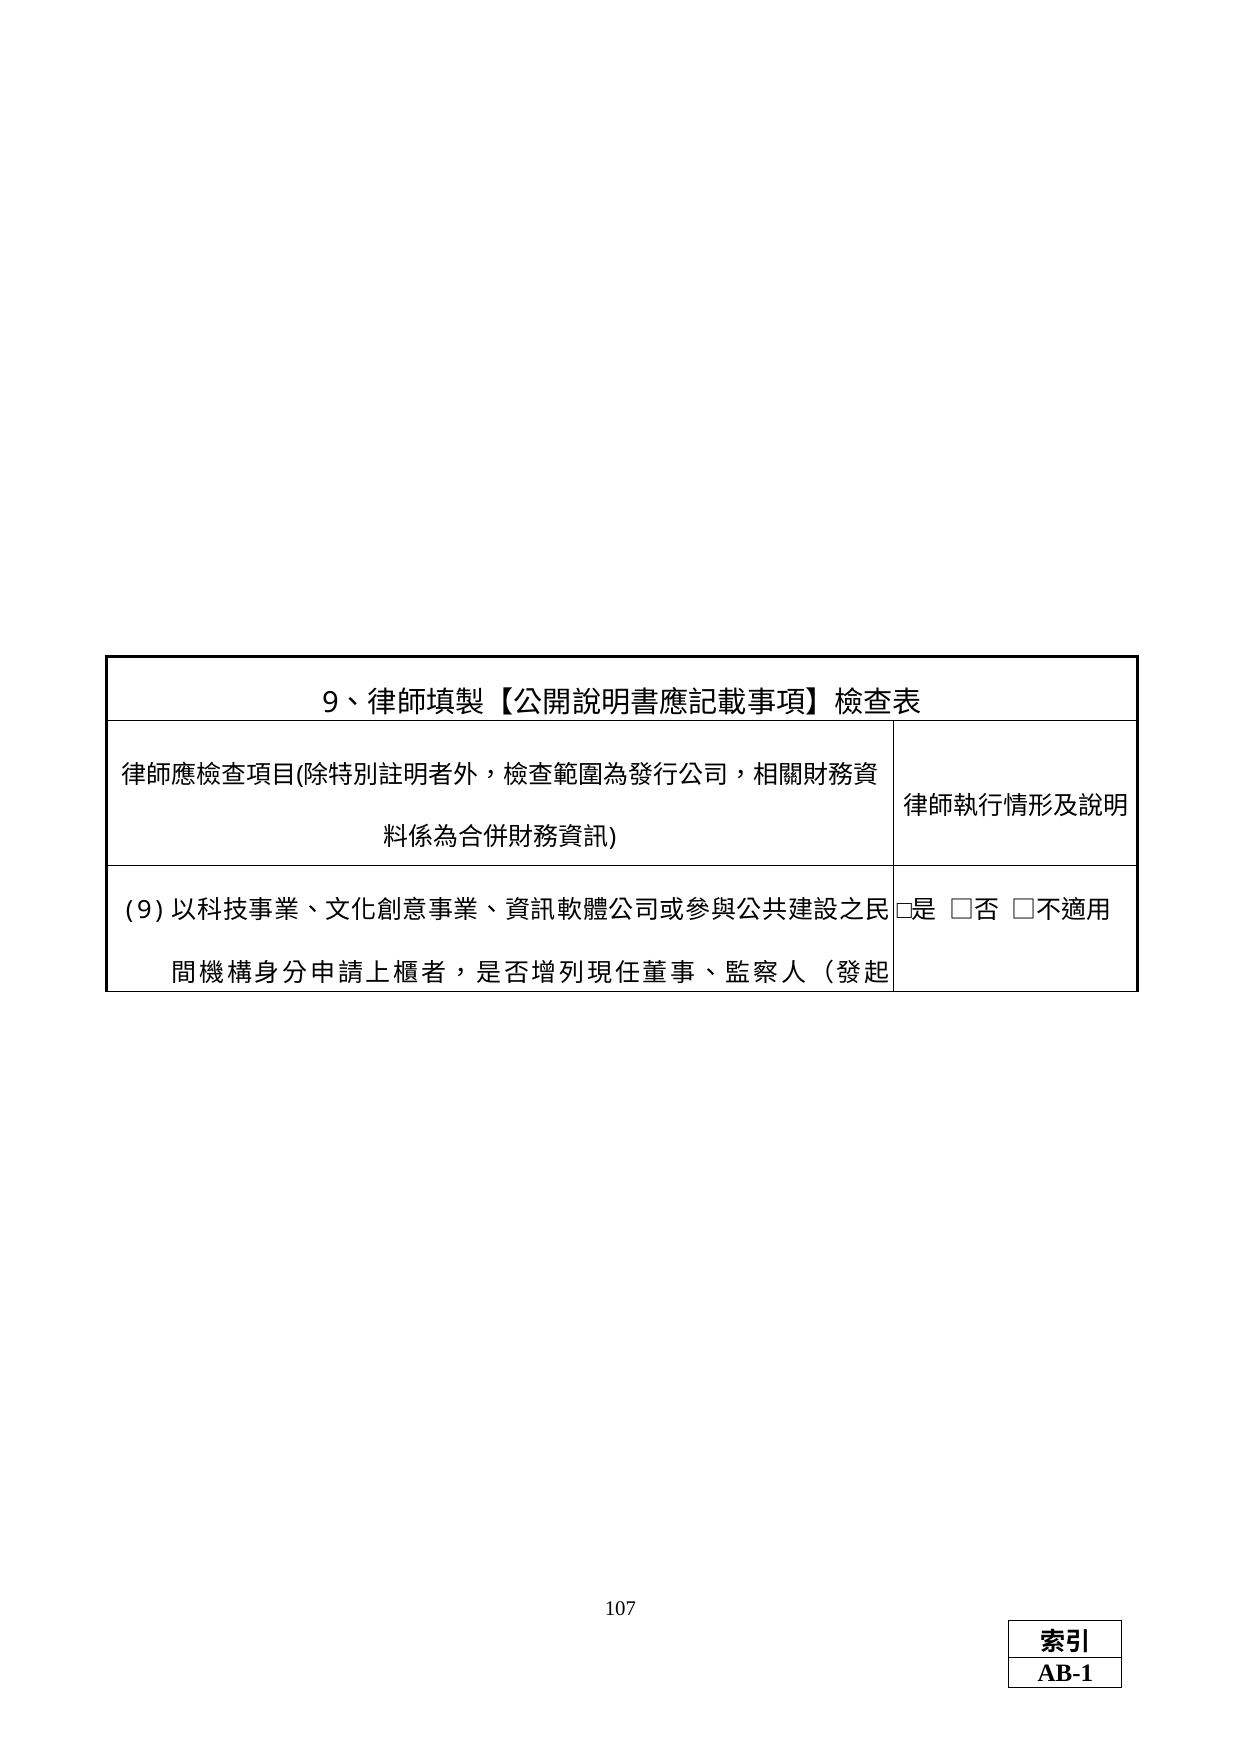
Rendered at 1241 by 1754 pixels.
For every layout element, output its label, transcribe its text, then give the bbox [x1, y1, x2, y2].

table_header 9、律師填製【公開說明書應記載事項】檢查表 [108, 658, 1136, 720]
table_cell 律師執行情形及說明 [894, 721, 1136, 865]
table_cell 以科技事業、文化創意事業、資訊軟體公司或參與公共建設之民間機構身分申請上櫃者，是否增列現任董事、監察人（發起 [108, 866, 893, 991]
table_cell □是 □否 □不適用 [894, 866, 1136, 991]
table_cell 律師應檢查項目(除特別註明者外，檢查範圍為發行公司，相關財務資料係為合併財務資訊) [108, 721, 893, 865]
